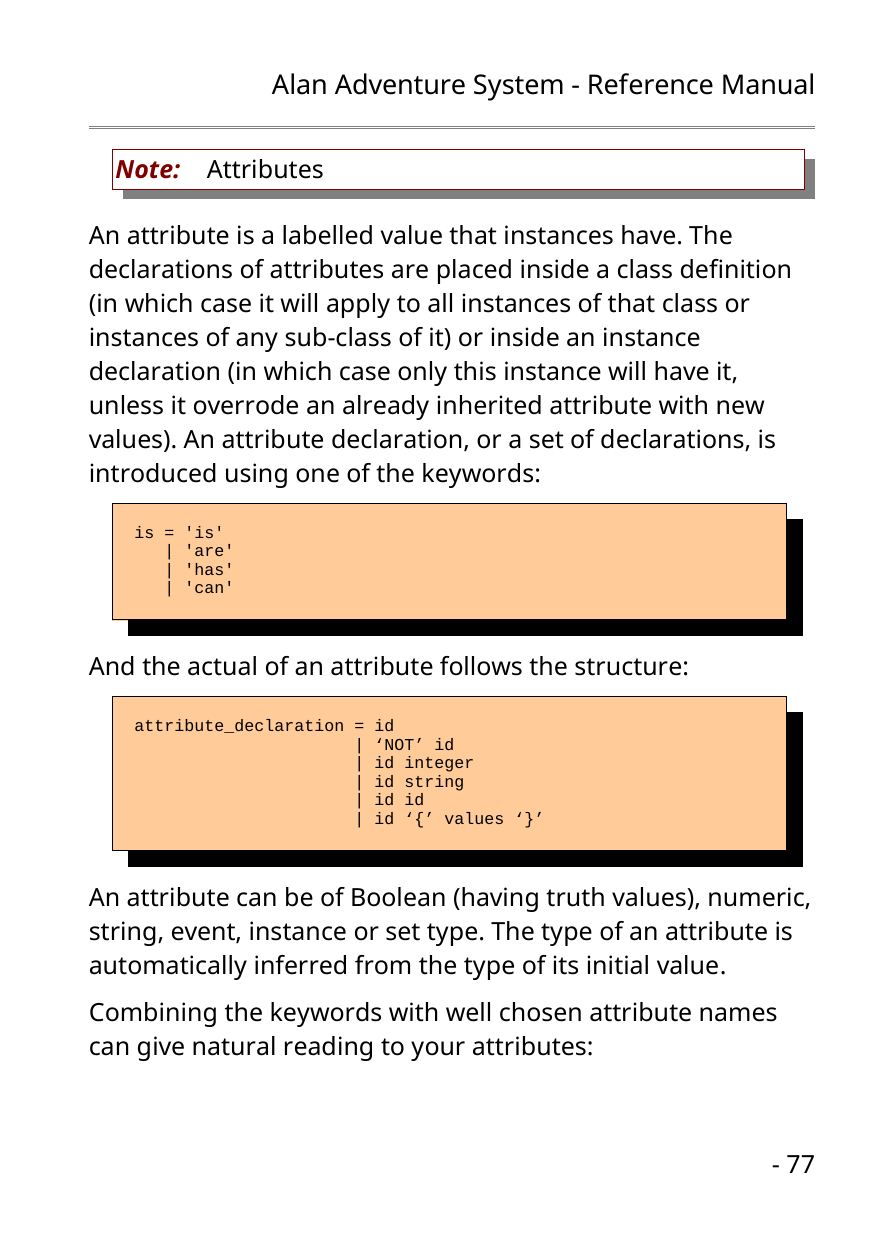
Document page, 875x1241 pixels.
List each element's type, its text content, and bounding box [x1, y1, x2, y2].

text An at­tribute can be of Boolean (having truth values), numeric, string, event, instance or set type. The type of an attribute is automatically inferred from the type of its initial value. [88, 880, 815, 982]
text And the actual of an attribute follows the structure: [88, 649, 815, 683]
text Combining the keywords with well chosen attribute names can give natural reading to your attributes: [88, 995, 815, 1063]
text An attribute is a labelled value that instances have. The declarations of attributes are placed inside a class definition (in which case it will apply to all instances of that class or instances of any sub-class of it) or inside an instance declaration (in which case only this instance will have it, unless it overrode an already inherited attribute with new values). An attribute declaration, or a set of declarations, is introduced using one of the keywords: [88, 218, 815, 490]
text attribute_declaration = id | ‘NOT’ id | id integer | id string | id id | id ‘{’ values ‘}’ [113, 697, 786, 850]
text is = 'is' | 'are' | 'has' | 'can' [113, 504, 786, 619]
